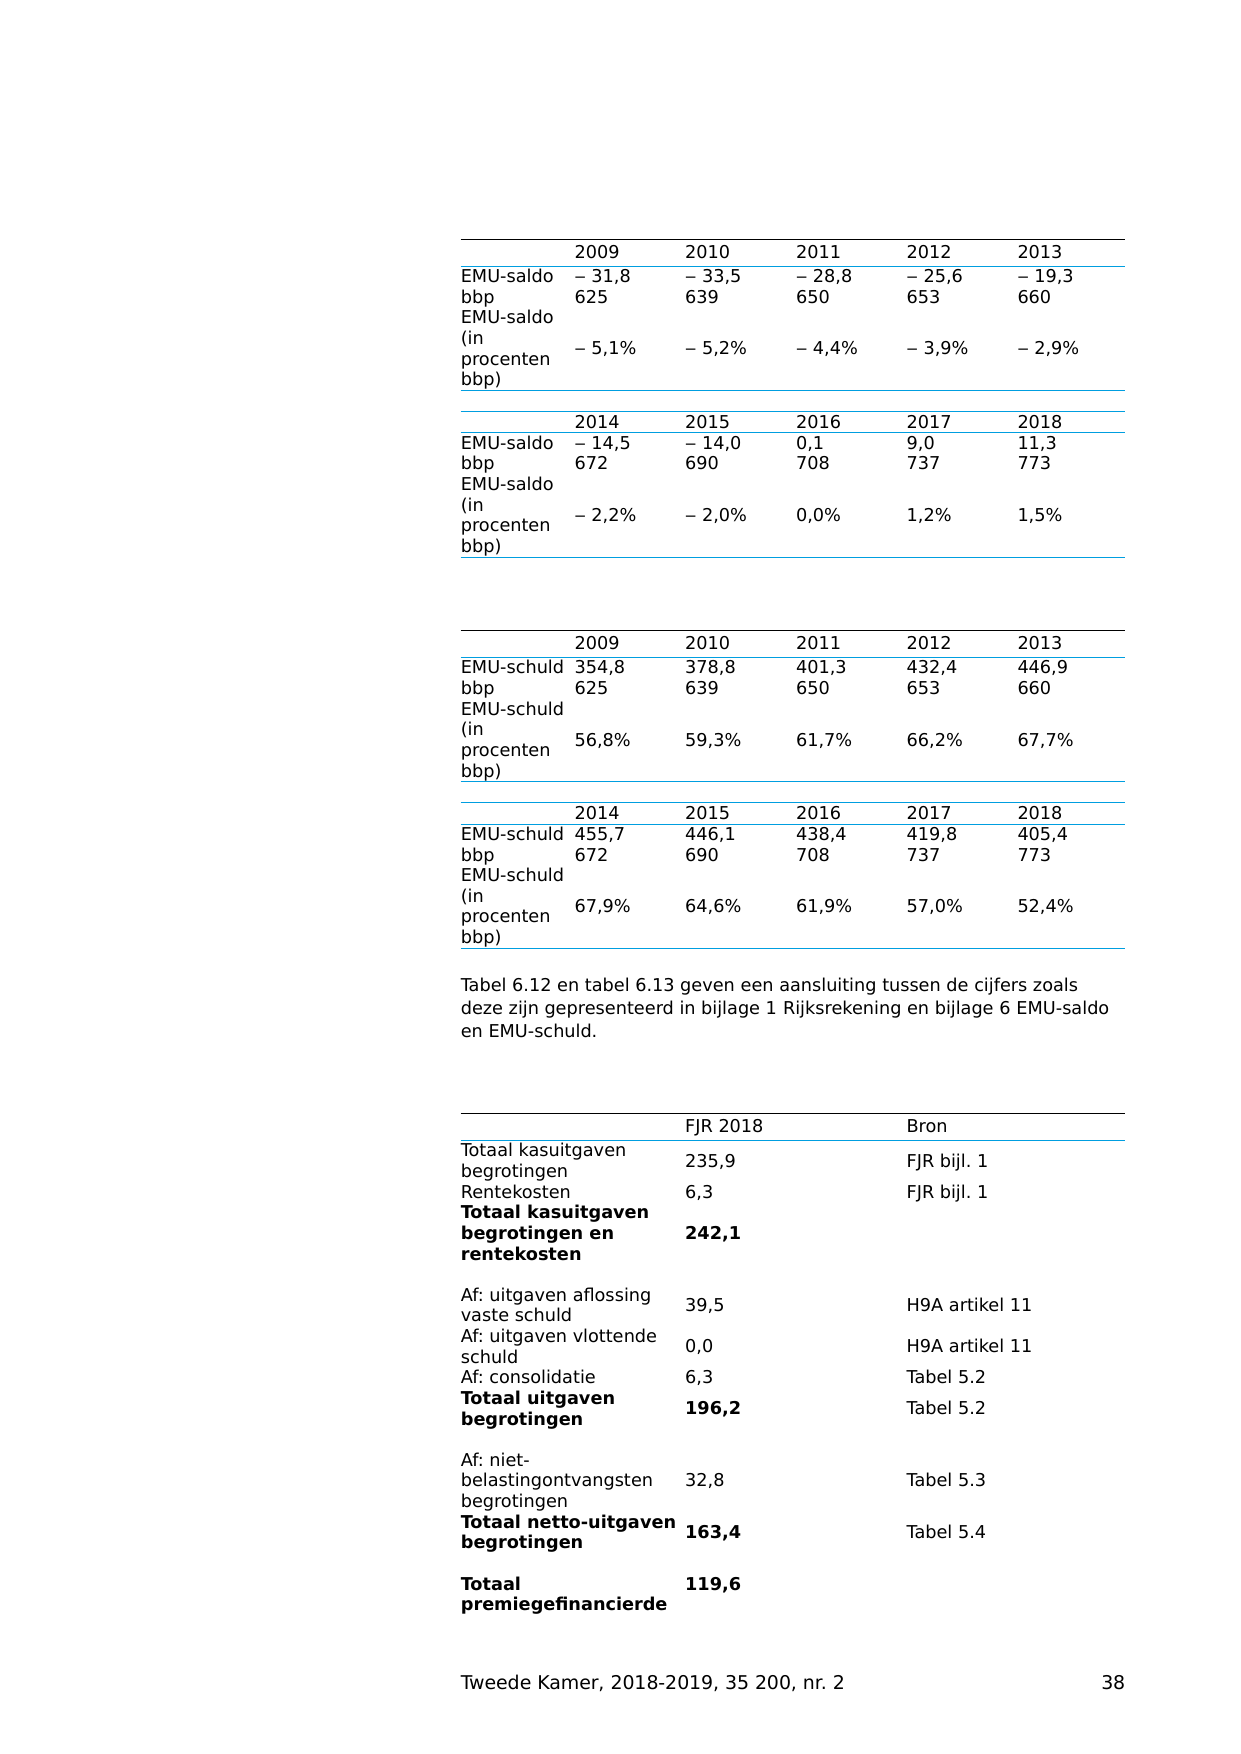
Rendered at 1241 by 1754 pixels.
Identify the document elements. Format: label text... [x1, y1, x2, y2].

table_cell [571, 782, 682, 802]
table_cell 708 [793, 845, 903, 865]
table_cell [1014, 782, 1125, 802]
table_cell 2009 [571, 631, 682, 657]
table_cell 737 [904, 453, 1014, 474]
table_cell 2015 [682, 412, 793, 432]
table_cell [1014, 391, 1125, 411]
table_cell 235,9 [682, 1141, 903, 1182]
table_cell 61,9% [793, 865, 903, 948]
table_cell 242,1 [682, 1202, 903, 1264]
table_cell 672 [571, 845, 682, 865]
table_cell FJR bijl. 1 [904, 1141, 1125, 1182]
table_cell 690 [682, 845, 793, 865]
table_cell [904, 1264, 1125, 1285]
table_cell 354,8 [571, 658, 682, 678]
table_cell 52,4% [1014, 865, 1125, 948]
table_cell 650 [793, 678, 903, 699]
table_cell 401,3 [793, 658, 903, 678]
table_cell [904, 782, 1014, 802]
table_header Tabel 6.10 Historisch overzicht EMU-saldo (in miljarden euro , tenzij anders aangegeven, - is tekort) [461, 191, 1125, 239]
table_cell 2014 [571, 803, 682, 823]
table_cell H9A artikel 11 [904, 1326, 1125, 1367]
table_cell ‒ 3,9% [904, 308, 1014, 390]
table_cell 0,0 [682, 1326, 903, 1367]
table_cell EMU-schuld (in procenten bbp) [461, 865, 571, 948]
table_cell 163,4 [682, 1512, 903, 1553]
table_cell 653 [904, 678, 1014, 699]
table_cell 446,1 [682, 825, 793, 844]
table_cell ‒ 28,8 [793, 267, 903, 287]
table_cell [904, 1202, 1125, 1264]
table_cell 625 [571, 678, 682, 699]
table_cell 2017 [904, 803, 1014, 823]
table_cell 438,4 [793, 825, 903, 844]
table_cell [461, 631, 571, 657]
table_cell 61,7% [793, 699, 903, 781]
table_cell Totaal netto-uitgaven begrotingen [461, 1512, 682, 1553]
table_cell EMU-saldo [461, 267, 571, 287]
table_cell [793, 391, 903, 411]
table_cell 737 [904, 845, 1014, 865]
table_cell ‒ 4,4% [793, 308, 903, 390]
table_cell [682, 1553, 903, 1573]
table_cell 690 [682, 453, 793, 474]
table_cell 2018 [1014, 803, 1125, 823]
table_cell 773 [1014, 845, 1125, 865]
table_cell ‒ 14,5 [571, 433, 682, 453]
table_cell 0,0% [793, 474, 903, 556]
table_cell 2011 [793, 240, 903, 266]
table_cell 0,1 [793, 433, 903, 453]
table_cell 660 [1014, 287, 1125, 307]
table_cell 639 [682, 287, 793, 307]
table_cell 57,0% [904, 865, 1014, 948]
table_cell [904, 391, 1014, 411]
table_cell [461, 1114, 682, 1140]
table_cell Tabel 5.2 [904, 1367, 1125, 1388]
table_cell Af: consolidatie [461, 1367, 682, 1388]
table_cell [682, 1264, 903, 1285]
table_cell ‒ 33,5 [682, 267, 793, 287]
table_cell 672 [571, 453, 682, 474]
table_cell 708 [793, 453, 903, 474]
table_cell 650 [793, 287, 903, 307]
table_cell 2016 [793, 803, 903, 823]
table_cell 2017 [904, 412, 1014, 432]
table_cell EMU-saldo [461, 433, 571, 453]
table_cell 455,7 [571, 825, 682, 844]
table_cell 446,9 [1014, 658, 1125, 678]
table_header Tabel 6.11 Historisch overzicht EMU-schuld (in miljarden euro, tenzij anders aangegeven) [461, 582, 1125, 630]
table_cell [682, 391, 793, 411]
table_cell [461, 1553, 682, 1573]
table_cell ‒ 14,0 [682, 433, 793, 453]
table_cell 119,6 [682, 1574, 903, 1615]
table_cell ‒ 25,6 [904, 267, 1014, 287]
table_cell 196,2 [682, 1388, 903, 1429]
table_cell Totaal kasuitgaven begrotingen [461, 1141, 682, 1182]
table_cell Af: niet-belastingontvangsten begrotingen [461, 1450, 682, 1512]
table_cell 2015 [682, 803, 793, 823]
table_cell 653 [904, 287, 1014, 307]
table_cell [682, 1429, 903, 1450]
table_cell ‒ 19,3 [1014, 267, 1125, 287]
table_cell 2013 [1014, 631, 1125, 657]
table_cell Totaal premiegefinancierde [461, 1574, 682, 1615]
table_cell [461, 1429, 682, 1450]
table_cell 1,2% [904, 474, 1014, 556]
table_header Tabel 6.12 Aansluiting uitgaven rijksrekening en budgettaire kerngegevens (in miljarden euro) [461, 1065, 1125, 1113]
table_cell [904, 1574, 1125, 1615]
table_cell [461, 412, 571, 432]
table_cell EMU-schuld [461, 658, 571, 678]
table_cell [571, 391, 682, 411]
table_cell EMU-schuld (in procenten bbp) [461, 699, 571, 781]
table_cell bbp [461, 453, 571, 474]
table_cell 2010 [682, 631, 793, 657]
table_cell [461, 1264, 682, 1285]
table_cell 2014 [571, 412, 682, 432]
table_cell 2016 [793, 412, 903, 432]
table_cell 660 [1014, 678, 1125, 699]
table_cell [461, 391, 571, 411]
table_cell Tabel 5.2 [904, 1388, 1125, 1429]
table_cell 66,2% [904, 699, 1014, 781]
table_cell 2018 [1014, 412, 1125, 432]
table_cell 32,8 [682, 1450, 903, 1512]
table_cell Totaal uitgaven begrotingen [461, 1388, 682, 1429]
table_cell 2011 [793, 631, 903, 657]
table_cell [904, 1553, 1125, 1573]
table_cell ‒ 2,0% [682, 474, 793, 556]
table_cell 378,8 [682, 658, 793, 678]
table_cell EMU-schuld [461, 825, 571, 844]
table_cell Rentekosten [461, 1182, 682, 1202]
text Tabel 6.12 en tabel 6.13 geven een aansluiting tussen de cijfers zoals deze zijn gepresenteerd in bijlage 1 Rijksrekening en bijlage 6 EMU-saldo en EMU-schuld. [461, 973, 1125, 1042]
table_cell 405,4 [1014, 825, 1125, 844]
table_cell ‒ 5,2% [682, 308, 793, 390]
table_cell Bron [904, 1114, 1125, 1140]
table_cell [904, 1429, 1125, 1450]
table_cell ‒ 2,9% [1014, 308, 1125, 390]
table_cell Tabel 5.3 [904, 1450, 1125, 1512]
table_cell 2009 [571, 240, 682, 266]
table_cell Tabel 5.4 [904, 1512, 1125, 1553]
table_cell FJR 2018 [682, 1114, 903, 1140]
table_cell Af: uitgaven vlottende schuld [461, 1326, 682, 1367]
table_cell 625 [571, 287, 682, 307]
table_cell 64,6% [682, 865, 793, 948]
table_cell 2012 [904, 240, 1014, 266]
table_cell 67,7% [1014, 699, 1125, 781]
table_cell [461, 240, 571, 266]
table_cell 639 [682, 678, 793, 699]
table_cell FJR bijl. 1 [904, 1182, 1125, 1202]
table_cell ‒ 5,1% [571, 308, 682, 390]
table_cell ‒ 2,2% [571, 474, 682, 556]
table_cell ‒ 31,8 [571, 267, 682, 287]
table_cell H9A artikel 11 [904, 1285, 1125, 1326]
table_cell [793, 782, 903, 802]
table_cell [461, 782, 571, 802]
table_cell Af: uitgaven aflossing vaste schuld [461, 1285, 682, 1326]
table_cell 2013 [1014, 240, 1125, 266]
table_cell 39,5 [682, 1285, 903, 1326]
table_cell 56,8% [571, 699, 682, 781]
table_cell [682, 782, 793, 802]
table_cell 1,5% [1014, 474, 1125, 556]
table_cell EMU-saldo (in procenten bbp) [461, 308, 571, 390]
table_cell EMU-saldo (in procenten bbp) [461, 474, 571, 556]
table_cell 773 [1014, 453, 1125, 474]
table_cell 419,8 [904, 825, 1014, 844]
table_cell 6,3 [682, 1182, 903, 1202]
table_cell 2010 [682, 240, 793, 266]
table_cell 67,9% [571, 865, 682, 948]
table_cell 59,3% [682, 699, 793, 781]
table_cell Totaal kasuitgaven begrotingen en rentekosten [461, 1202, 682, 1264]
table_cell 11,3 [1014, 433, 1125, 453]
table_cell 9,0 [904, 433, 1014, 453]
table_cell bbp [461, 845, 571, 865]
table_cell bbp [461, 678, 571, 699]
table_cell bbp [461, 287, 571, 307]
table_cell [461, 803, 571, 823]
table_cell 432,4 [904, 658, 1014, 678]
table_cell 6,3 [682, 1367, 903, 1388]
table_cell 2012 [904, 631, 1014, 657]
